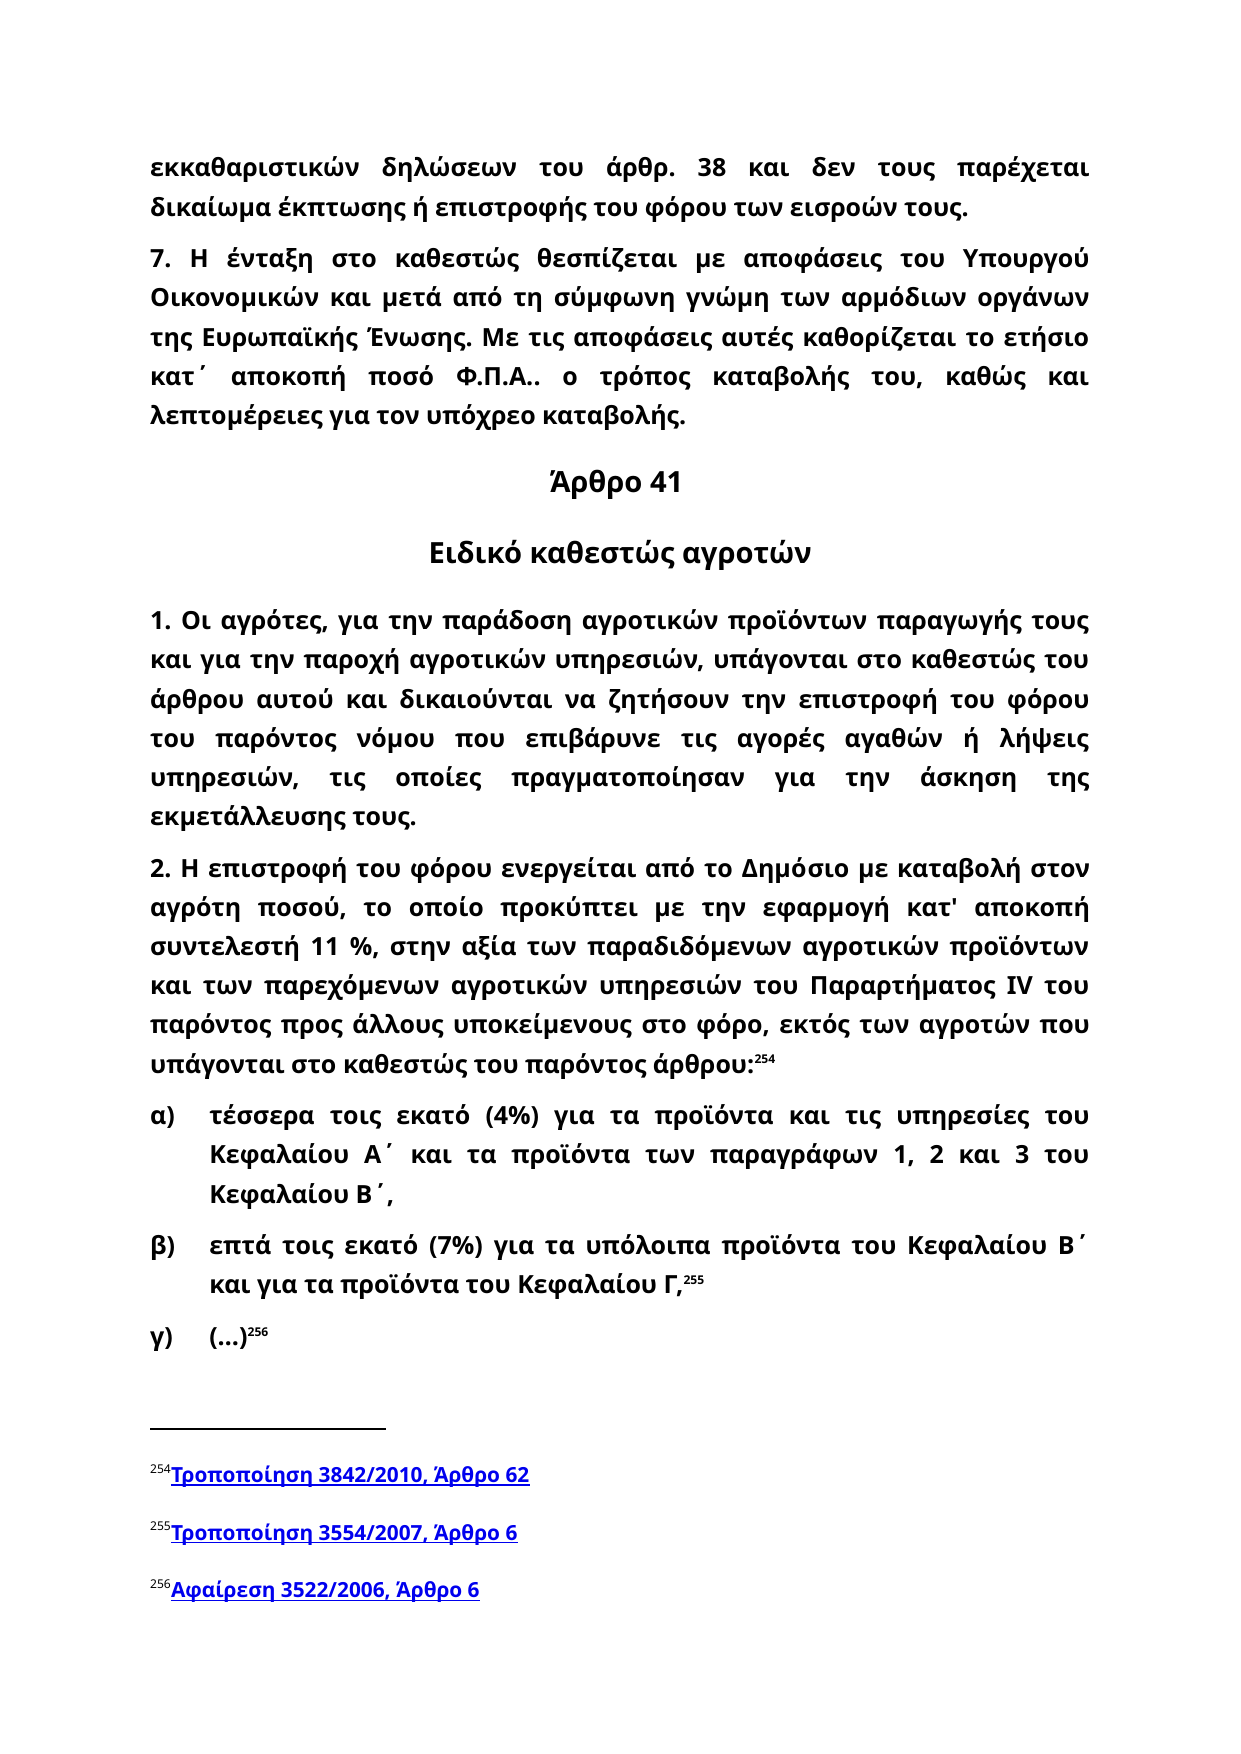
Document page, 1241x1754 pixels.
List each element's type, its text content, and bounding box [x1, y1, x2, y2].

list β) επτά τοις εκατό (7%) για τα υπόλοιπα προϊόντα του Κεφαλαίου Β΄ και για τα προϊόντα του Κεφαλαίου Γ, [150, 1228, 1090, 1301]
subtitle Άρθρο 41 [150, 462, 1090, 501]
text Αφαίρεση 3522/2006, Άρθρο 6 [150, 1576, 1090, 1604]
list γ) (…) [150, 1319, 1090, 1353]
list α) τέσσερα τοις εκατό (4%) για τα προϊόντα και τις υπηρεσίες του Κεφαλαίου Α΄ και τα προϊόντα των παραγράφων 1, 2 και 3 του Κεφαλαίου Β΄, [150, 1098, 1090, 1210]
text Τροποποίηση 3554/2007, Άρθρο 6 [150, 1518, 1090, 1546]
text 7. Η ένταξη στο καθεστώς θεσπίζεται με αποφάσεις του Υπουργού Οικονομικών και μετά από τη σύμφωνη γνώμη των αρμόδιων οργάνων της Ευρωπαϊκής Ένωσης. Με τις αποφάσεις αυτές καθορίζεται το ετήσιο κατ΄ αποκοπή ποσό Φ.Π.Α.. ο τρόπος καταβολής του, καθώς και λεπτομέρειες για τον υπόχρεο καταβολής. [150, 241, 1090, 432]
text Τροποποίηση 3842/2010, Άρθρο 62 [150, 1460, 1090, 1489]
text 1. Οι αγρότες, για την παράδοση αγροτικών προϊόντων παραγωγής τους και για την παροχή αγροτικών υπηρεσιών, υπάγονται στο καθεστώς του άρθρου αυτού και δικαιούνται να ζητήσουν την επιστροφή του φόρου του παρόντος νόμου που επιβάρυνε τις αγορές αγαθών ή λήψεις υπηρεσιών, τις οποίες πραγματοποίησαν για την άσκηση της εκμετάλλευσης τους. [150, 603, 1090, 833]
text εκκαθαριστικών δηλώσεων του άρθρ. 38 και δεν τους παρέχεται δικαίωμα έκπτωσης ή επιστροφής του φόρου των εισροών τους. [150, 150, 1090, 223]
subtitle Ειδικό καθεστώς αγροτών [150, 532, 1090, 572]
text 2. Η επιστροφή του φόρου ενεργείται από το Δημό­σιο με καταβολή στον αγρότη ποσού, το οποίο προκύ­πτει με την εφαρμογή κατ' αποκοπή συντελεστή 11 %, στην αξία των παραδιδόμενων αγροτικών προϊόντων και των παρεχόμενων αγροτικών υπηρεσιών του Παραρτήματος IV του παρόντος προς άλλους υποκείμενους στο φόρο, εκτός των αγροτών που υπάγονται στο καθεστώς του παρόντος άρθρου: [150, 850, 1090, 1080]
